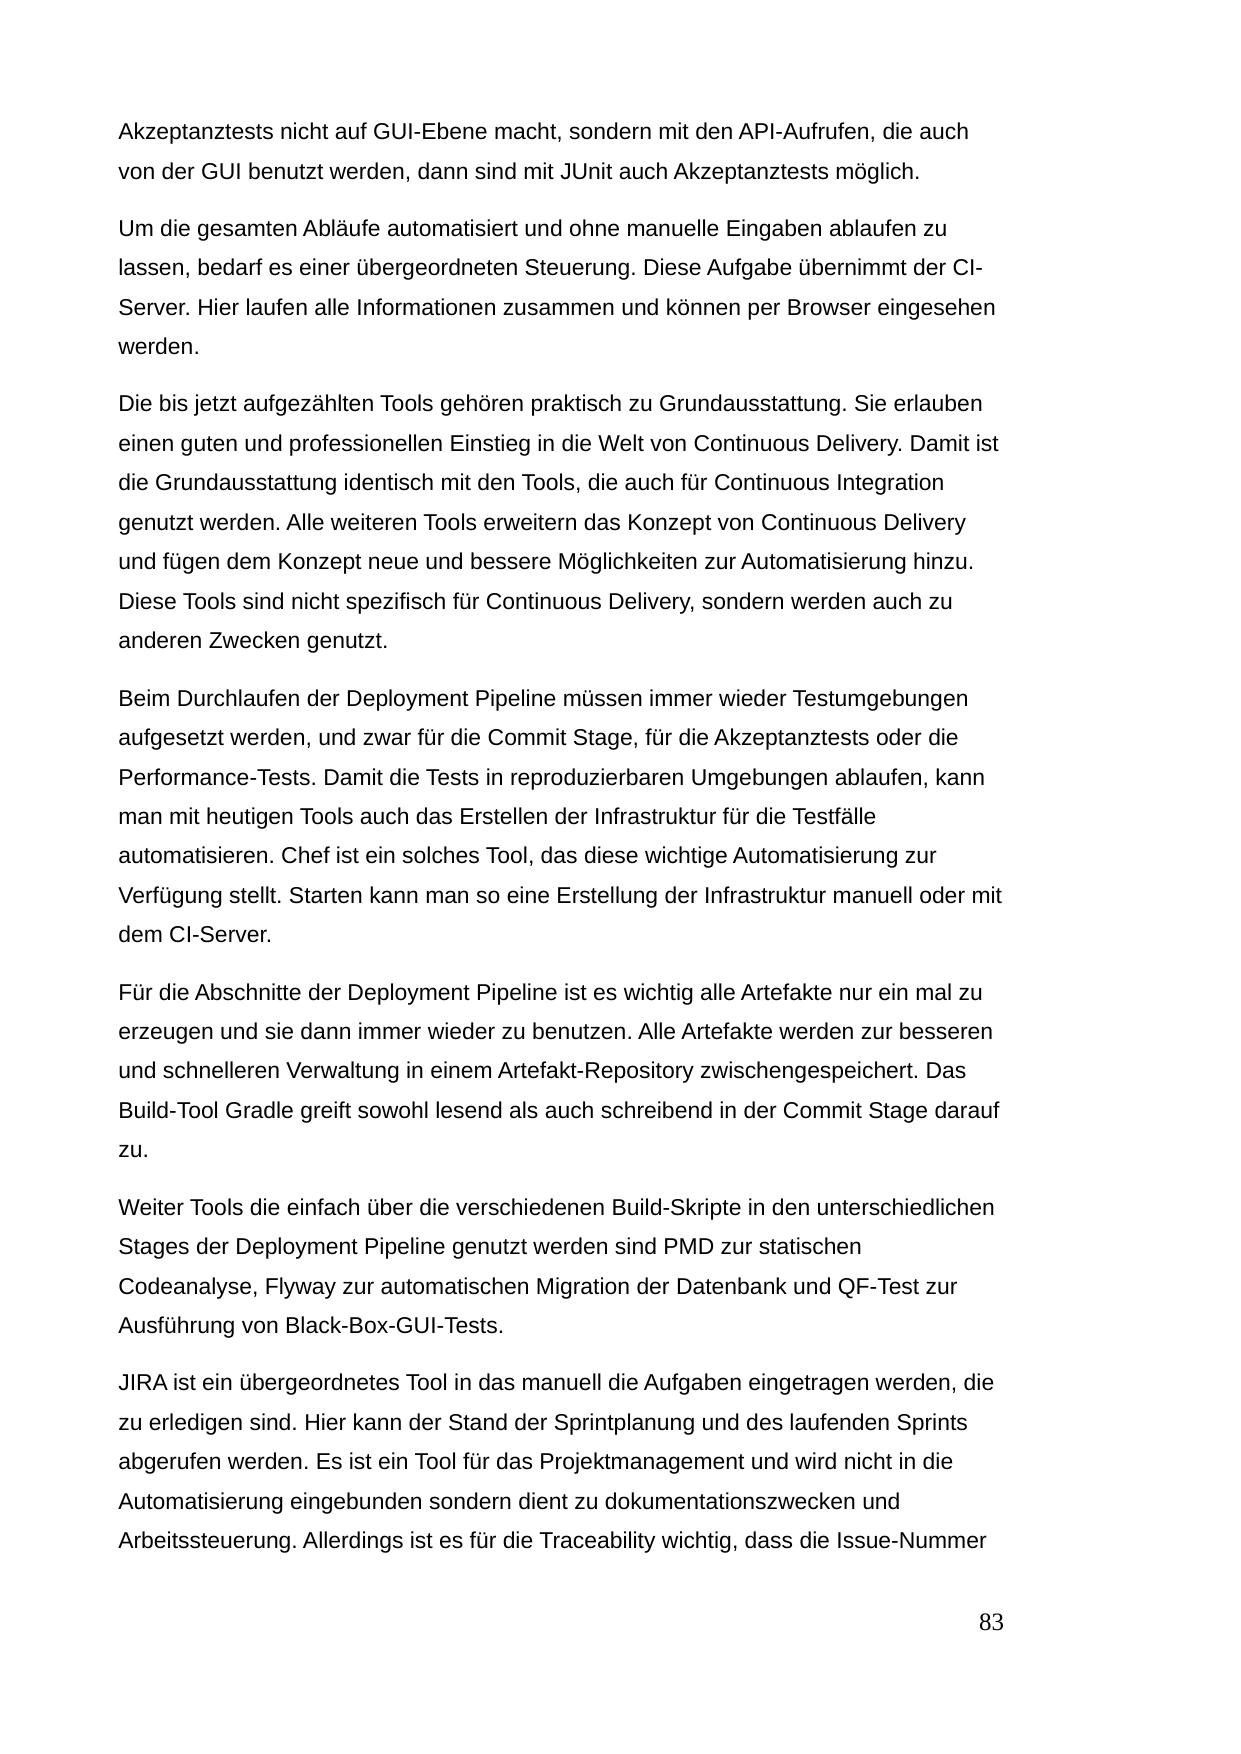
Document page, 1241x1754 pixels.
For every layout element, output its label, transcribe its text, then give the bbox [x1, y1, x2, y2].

text Für die Abschnitte der Deployment Pipeline ist es wichtig alle Artefakte nur ein mal zu erzeugen und sie dann immer wieder zu benutzen. Alle Artefakte werden zur besseren und schnelleren Verwaltung in einem Artefakt-Repository zwischengespeichert. Das Build-Tool Gradle greift sowohl lesend als auch schreibend in der Commit Stage darauf zu. [118, 978, 1004, 1163]
text Die bis jetzt aufgezählten Tools gehören praktisch zu Grundausstattung. Sie erlauben einen guten und professionellen Einstieg in die Welt von Continuous Delivery. Damit ist die Grundausstattung identisch mit den Tools, die auch für Continuous Integration genutzt werden. Alle weiteren Tools erweitern das Konzept von Continuous Delivery und fügen dem Konzept neue und bessere Möglichkeiten zur Automatisierung hinzu. Diese Tools sind nicht spezifisch für Continuous Delivery, sondern werden auch zu anderen Zwecken genutzt. [118, 390, 1004, 654]
text Akzeptanztests nicht auf GUI-Ebene macht, sondern mit den API-Aufrufen, die auch von der GUI benutzt werden, dann sind mit JUnit auch Akzeptanztests möglich. [118, 118, 1004, 184]
text Beim Durchlaufen der Deployment Pipeline müssen immer wieder Testumgebungen aufgesetzt werden, und zwar für die Commit Stage, für die Akzeptanztests oder die Performance-Tests. Damit die Tests in reproduzierbaren Umgebungen ablaufen, kann man mit heutigen Tools auch das Erstellen der Infrastruktur für die Testfälle automatisieren. Chef ist ein solches Tool, das diese wichtige Automatisierung zur Verfügung stellt. Starten kann man so eine Erstellung der Infrastruktur manuell oder mit dem CI-Server. [118, 684, 1004, 948]
text Weiter Tools die einfach über die verschiedenen Build-Skripte in den unterschiedlichen Stages der Deployment Pipeline genutzt werden sind PMD zur statischen Codeanalyse, Flyway zur automatischen Migration der Datenbank und QF-Test zur Ausführung von Black-Box-GUI-Tests. [118, 1194, 1004, 1338]
text Um die gesamten Abläufe automatisiert und ohne manuelle Eingaben ablaufen zu lassen, bedarf es einer übergeordneten Steuerung. Diese Aufgabe übernimmt der CI-Server. Hier laufen alle Informationen zusammen und können per Browser eingesehen werden. [118, 215, 1004, 359]
text JIRA ist ein übergeordnetes Tool in das manuell die Aufgaben eingetragen werden, die zu erledigen sind. Hier kann der Stand der Sprintplanung und des laufenden Sprints abgerufen werden. Es ist ein Tool für das Projektmanagement und wird nicht in die Automatisierung eingebunden sondern dient zu dokumentationszwecken und Arbeitssteuerung. Allerdings ist es für die Traceability wichtig, dass die Issue-Nummer [118, 1369, 1004, 1553]
